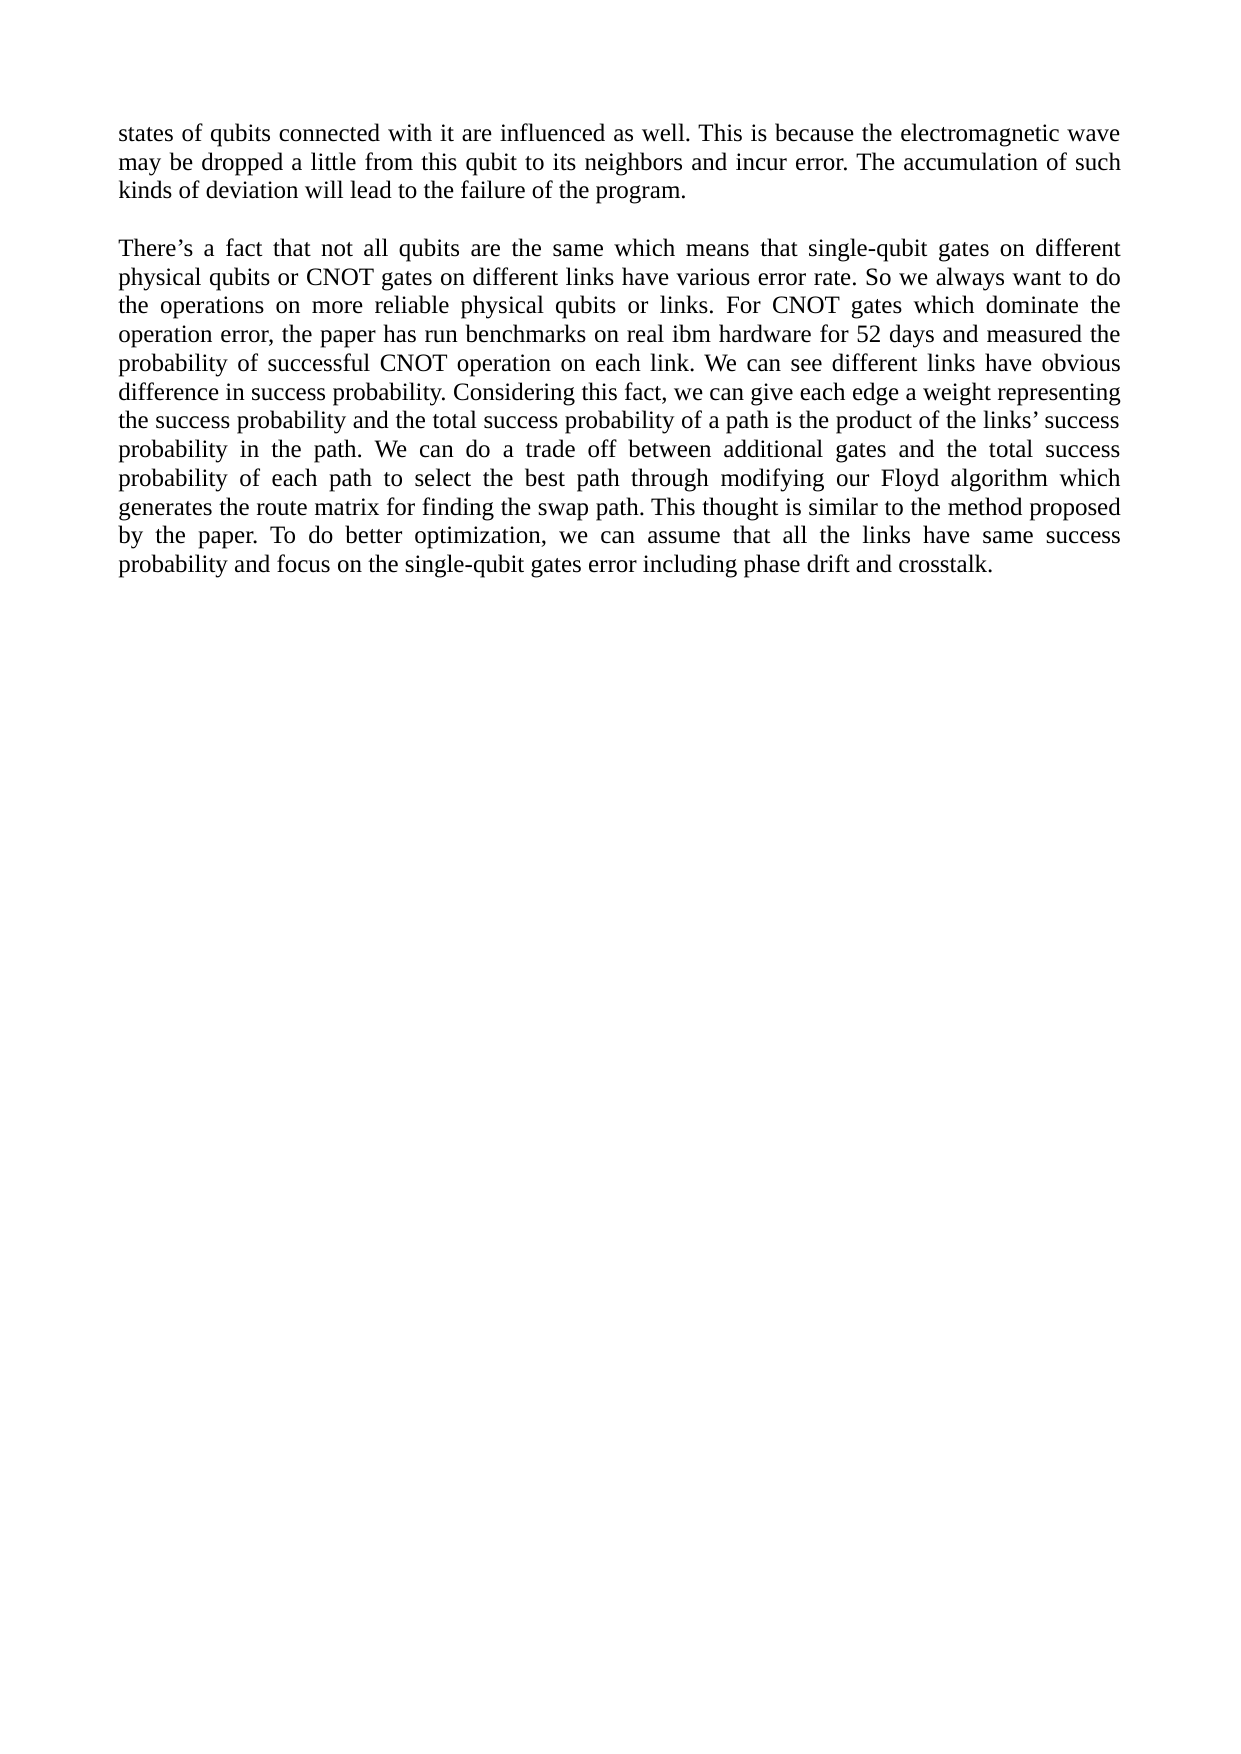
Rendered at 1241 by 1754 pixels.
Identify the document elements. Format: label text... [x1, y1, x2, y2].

text There’s a fact that not all qubits are the same which means that single-qubit gates on different physical qubits or CNOT gates on different links have various error rate. So we always want to do the operations on more reliable physical qubits or links. For CNOT gates which dominate the operation error, the paper has run benchmarks on real ibm hardware for 52 days and measured the probability of successful CNOT operation on each link. We can see different links have obvious difference in success probability. Considering this fact, we can give each edge a weight representing the success probability and the total success probability of a path is the product of the links’ success probability in the path. We can do a trade off between additional gates and the total success probability of each path to select the best path through modifying our Floyd algorithm which generates the route matrix for finding the swap path. This thought is similar to the method proposed by the paper. To do better optimization, we can assume that all the links have same success probability and focus on the single-qubit gates error including phase drift and crosstalk. [118, 233, 1122, 578]
text states of qubits connected with it are influenced as well. This is because the electromagnetic wave may be dropped a little from this qubit to its neighbors and incur error. The accumulation of such kinds of deviation will lead to the failure of the program. [118, 118, 1122, 204]
